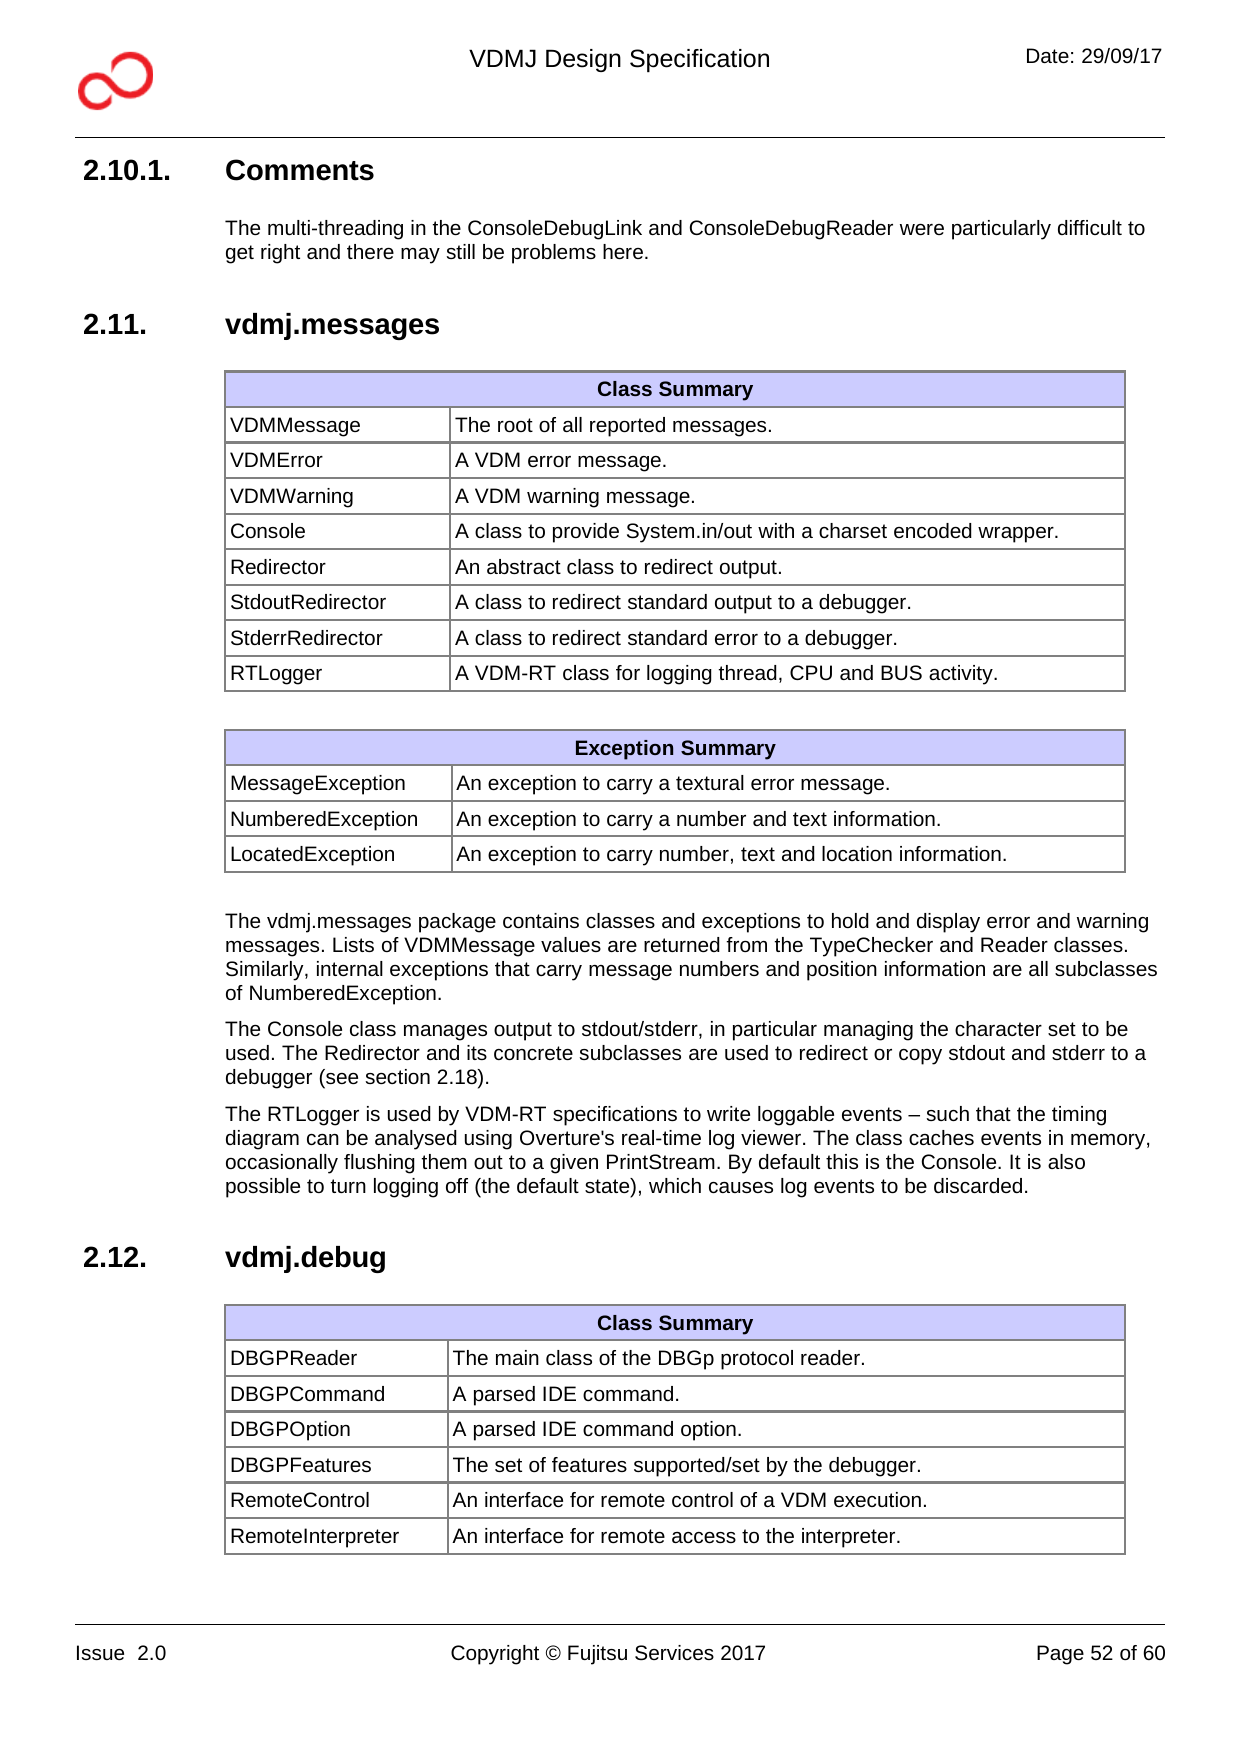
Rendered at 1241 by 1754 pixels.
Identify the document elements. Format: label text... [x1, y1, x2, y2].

table_cell Redirector [226, 550, 449, 583]
table_cell StdoutRedirector [226, 586, 449, 619]
table_cell An interface for remote control of a VDM execution. [449, 1484, 1124, 1517]
table_cell A VDM-RT class for logging thread, CPU and BUS activity. [451, 657, 1124, 690]
table_cell A parsed IDE command option. [449, 1413, 1124, 1446]
table_cell VDMMessage [226, 408, 449, 441]
text The RTLogger is used by VDM-RT specifications to write loggable events – such that the timing diagram can be analysed using Overture's real-time log viewer. The class caches events in memory, occasionally flushing them out to a given PrintStream. By default this is the Console. It is also possible to turn logging off (the default state), which causes log events to be discarded. [225, 1102, 1165, 1198]
table_cell A class to redirect standard error to a debugger. [451, 621, 1124, 654]
table_header Class Summary [226, 1306, 1124, 1339]
subtitle vdmj.messages [75, 307, 1165, 340]
table_cell MessageException [226, 766, 451, 800]
table_cell VDMWarning [226, 479, 449, 512]
table_cell NumberedException [226, 802, 451, 835]
table_cell A parsed IDE command. [449, 1377, 1124, 1410]
table_cell The main class of the DBGp protocol reader. [449, 1341, 1124, 1375]
table_cell An interface for remote access to the interpreter. [449, 1519, 1124, 1552]
table_cell StderrRedirector [226, 621, 449, 654]
table_header Exception Summary [226, 731, 1124, 764]
subtitle vdmj.debug [75, 1240, 1165, 1274]
table_cell RemoteInterpreter [226, 1519, 447, 1552]
picture [78, 44, 153, 120]
table_cell An exception to carry a textural error message. [453, 766, 1124, 800]
table_cell LocatedException [226, 837, 451, 871]
table_cell DBGPReader [226, 1341, 447, 1375]
table_cell A class to redirect standard output to a debugger. [451, 586, 1124, 619]
table_cell VDMError [226, 444, 449, 477]
table_cell An abstract class to redirect output. [451, 550, 1124, 583]
table_cell A VDM error message. [451, 444, 1124, 477]
table_cell DBGPCommand [226, 1377, 447, 1410]
table_cell The set of features supported/set by the debugger. [449, 1448, 1124, 1481]
table_cell A class to provide System.in/out with a charset encoded wrapper. [451, 515, 1124, 548]
table_cell An exception to carry number, text and location information. [453, 837, 1124, 871]
table_cell RemoteControl [226, 1484, 447, 1517]
table_cell DBGPOption [226, 1413, 447, 1446]
table_cell RTLogger [226, 657, 449, 690]
table_cell The root of all reported messages. [451, 408, 1124, 441]
table_cell A VDM warning message. [451, 479, 1124, 512]
table_cell DBGPFeatures [226, 1448, 447, 1481]
table_cell An exception to carry a number and text information. [453, 802, 1124, 835]
text The multi-threading in the ConsoleDebugLink and ConsoleDebugReader were particularly difficult to get right and there may still be problems here. [225, 216, 1165, 264]
text The vdmj.messages package contains classes and exceptions to hold and display error and warning messages. Lists of VDMMessage values are returned from the TypeChecker and Reader classes. Similarly, internal exceptions that carry message numbers and position information are all subclasses of NumberedException. [225, 909, 1165, 1005]
table_header Class Summary [226, 373, 1124, 406]
table_cell Console [226, 515, 449, 548]
text The Console class manages output to stdout/stderr, in particular managing the character set to be used. The Redirector and its concrete subclasses are used to redirect or copy stdout and stderr to a debugger (see section 2.18). [225, 1018, 1165, 1089]
subtitle Comments [75, 153, 1165, 186]
